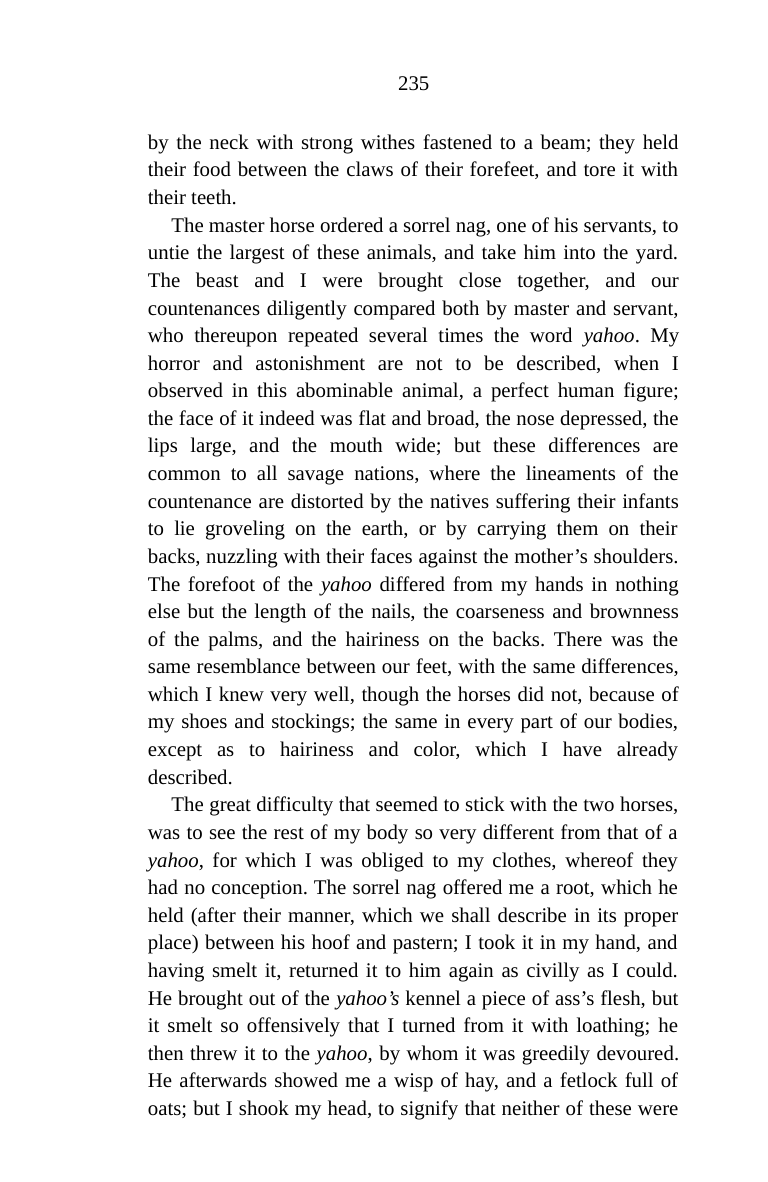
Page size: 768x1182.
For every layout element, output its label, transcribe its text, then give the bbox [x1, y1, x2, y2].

text The great difficulty that seemed to stick with the two horses, was to see the rest of my body so very different from that of a yahoo, for which I was obliged to my clothes, whereof they had no conception. The sorrel nag offered me a root, which he held (after their manner, which we shall describe in its proper place) between his hoof and pastern; I took it in my hand, and having smelt it, returned it to him again as civilly as I could. He brought out of the yahoo’s kennel a piece of ass’s flesh, but it smelt so offensively that I turned from it with loathing; he then threw it to the yahoo, by whom it was greedily devoured. He afterwards showed me a wisp of hay, and a fetlock full of oats; but I shook my head, to signify that neither of these were [148, 792, 679, 1120]
text by the neck with strong withes fastened to a beam; they held their food between the claws of their forefeet, and tore it with their teeth. [148, 130, 679, 209]
text The master horse ordered a sorrel nag, one of his servants, to untie the largest of these animals, and take him into the yard. The beast and I were brought close together, and our countenances diligently compared both by master and servant, who thereupon repeated several times the word yahoo. My horror and astonishment are not to be described, when I observed in this abominable animal, a perfect human figure; the face of it indeed was flat and broad, the nose depressed, the lips large, and the mouth wide; but these differences are common to all savage nations, where the lineaments of the countenance are distorted by the natives suffering their infants to lie groveling on the earth, or by carrying them on their backs, nuzzling with their faces against the mother’s shoulders. The forefoot of the yahoo differed from my hands in nothing else but the length of the nails, the coarseness and brownness of the palms, and the hairiness on the backs. There was the same resemblance between our feet, with the same differences, which I knew very well, though the horses did not, because of my shoes and stockings; the same in every part of our bodies, except as to hairiness and color, which I have already described. [148, 213, 679, 789]
